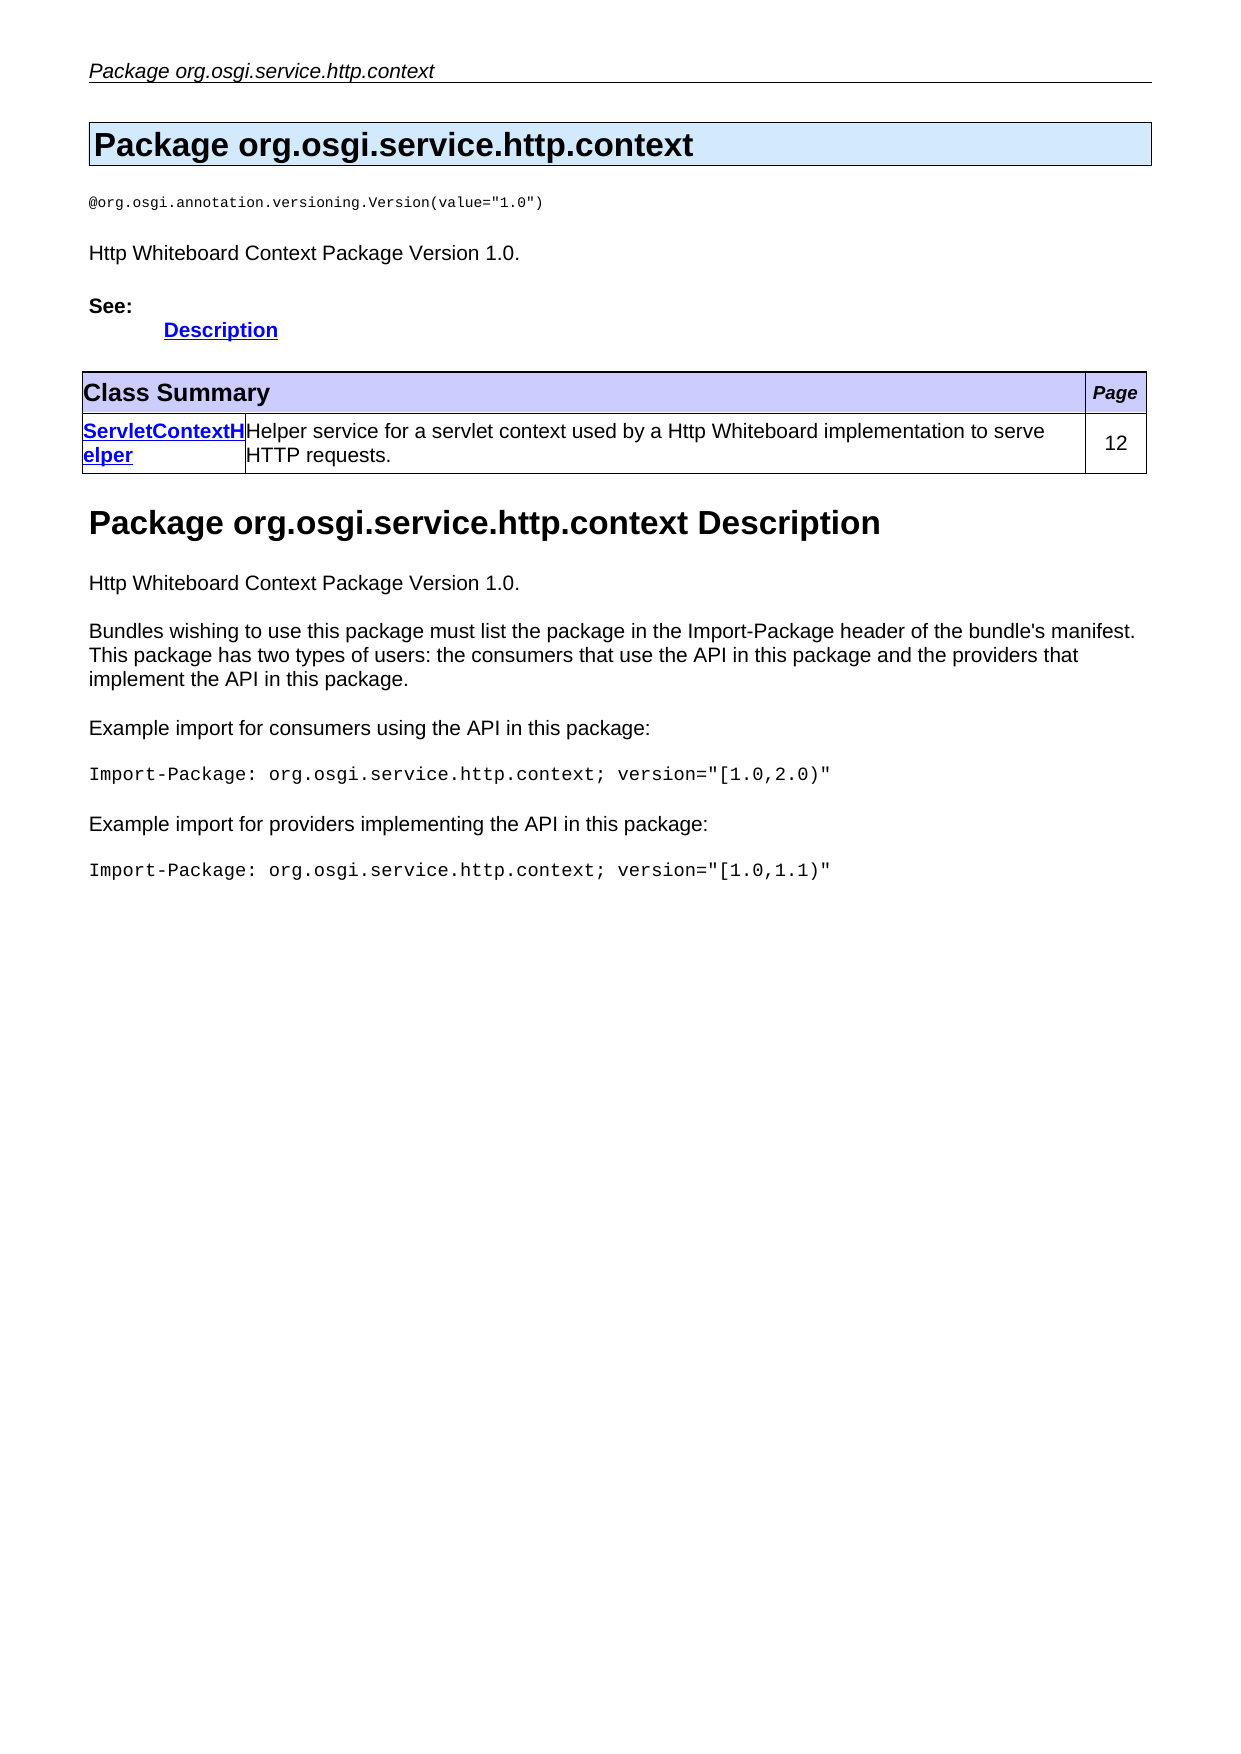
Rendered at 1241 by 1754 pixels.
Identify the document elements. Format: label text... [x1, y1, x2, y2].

table_cell 12 [1086, 414, 1146, 473]
table_cell ServletContextH [83, 414, 245, 440]
text Bundles wishing to use this package must list the package in the Import-Package header of the bundle's manifest. This package has two types of users: the consumers that use the API in this package and the providers that implement the API in this package. [88, 619, 1152, 691]
text @org.osgi.annotation.versioning.Version(value="1.0") [88, 195, 1152, 212]
table_cell Helper service for a servlet context used by a Http Whiteboard implementation to serve HTTP requests. [246, 414, 1085, 473]
subtitle Package org.osgi.service.http.context [90, 123, 1151, 165]
table_header Page [1086, 373, 1146, 412]
table_header Class Summary [83, 373, 1085, 412]
text Description [163, 318, 1152, 342]
text Package org.osgi.service.http.context Description [88, 503, 1152, 541]
text Example import for consumers using the API in this package: [88, 716, 1152, 740]
table_cell elper [83, 441, 245, 473]
text Import-Package: org.osgi.service.http.context; version="[1.0,2.0)" [88, 765, 1152, 786]
text Http Whiteboard Context Package Version 1.0. [88, 570, 1152, 594]
text See: [88, 294, 1152, 318]
text Import-Package: org.osgi.service.http.context; version="[1.0,1.1)" [88, 860, 1152, 882]
text Http Whiteboard Context Package Version 1.0. [88, 241, 1152, 265]
text Example import for providers implementing the API in this package: [88, 811, 1152, 835]
